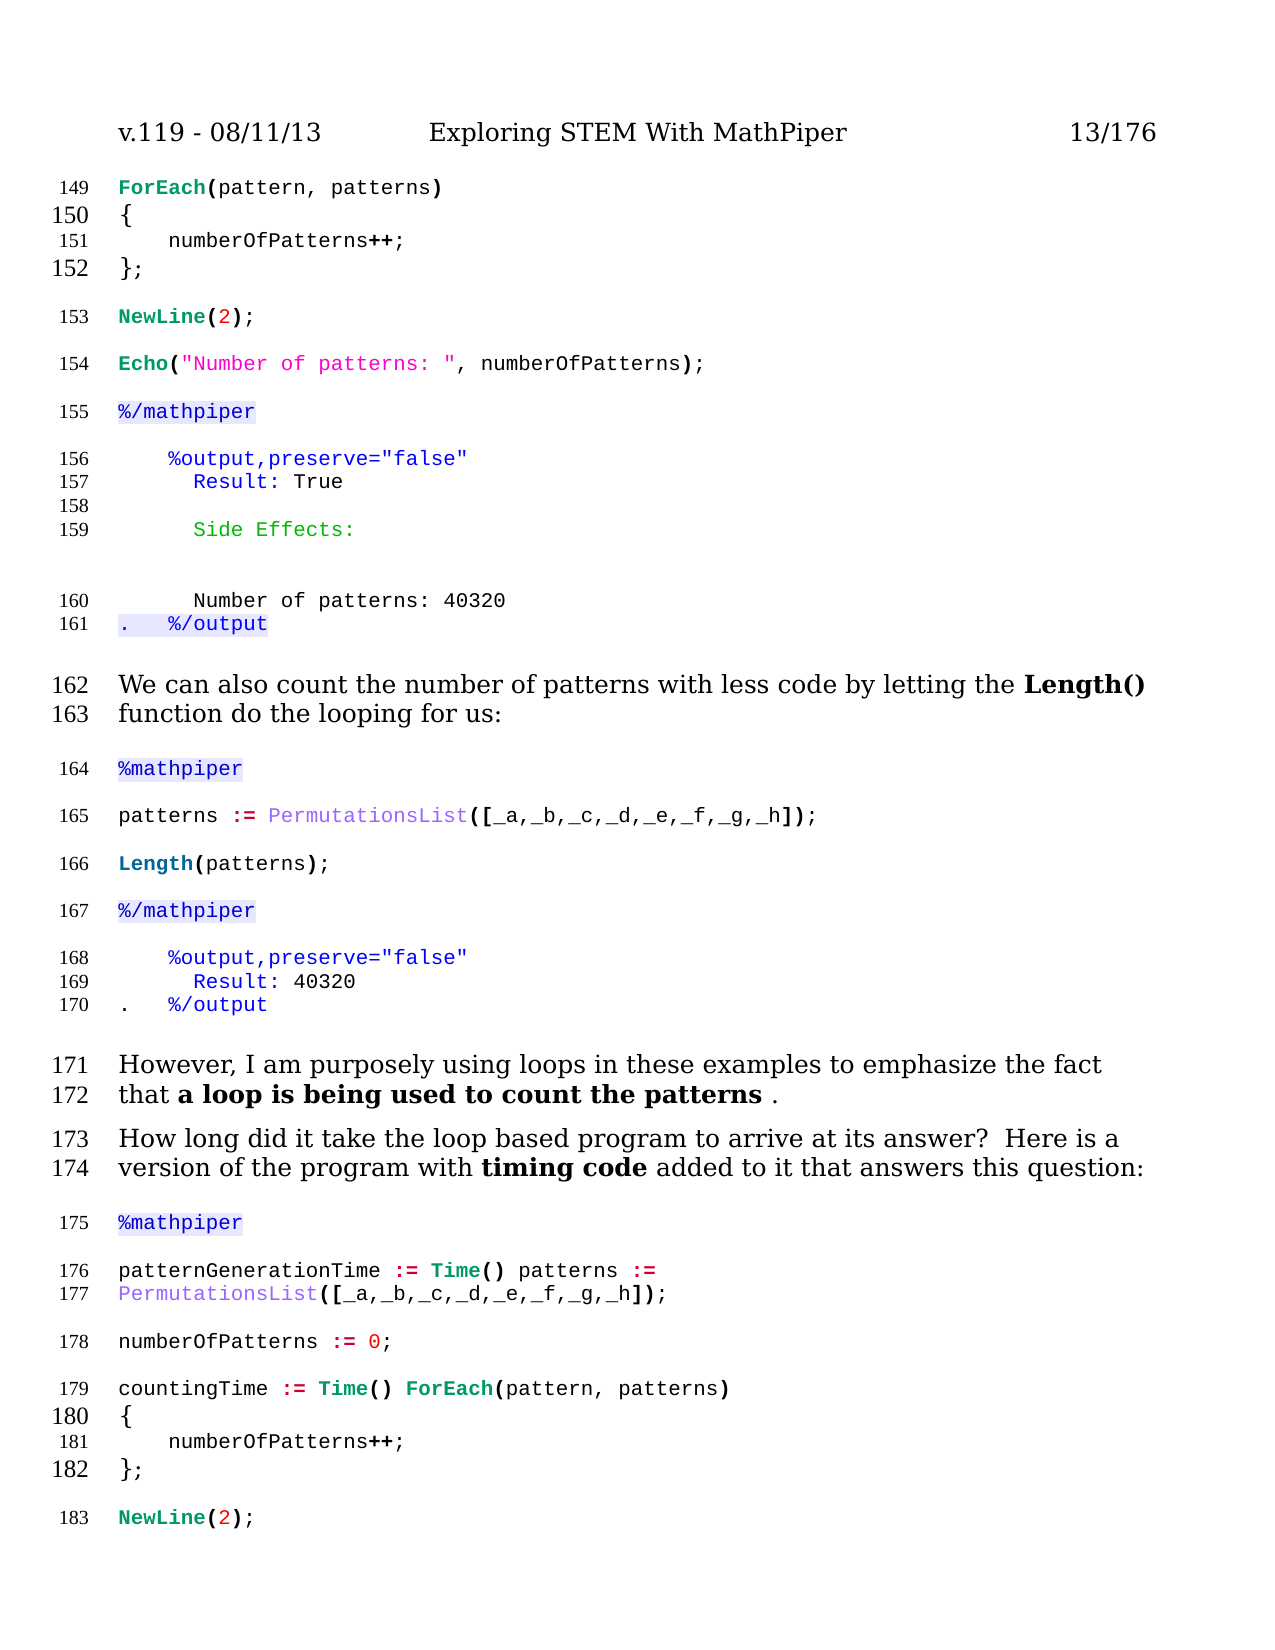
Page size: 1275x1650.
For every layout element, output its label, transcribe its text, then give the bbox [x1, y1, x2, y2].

text numberOfPatterns++; [118, 229, 1157, 253]
text Side Effects: [118, 519, 1157, 542]
text Result: True [118, 472, 1157, 495]
text However, I am purposely using loops in these examples to emphasize the fact that a loop is being used to count the patterns . [118, 1051, 1157, 1109]
text ForEach(pattern, patterns) [118, 177, 1157, 200]
text We can also count the number of patterns with less code by letting the Length() function do the looping for us: [118, 670, 1157, 728]
text patternGenerationTime := Time() patterns := PermutationsList([_a,_b,_c,_d,_e,_f,_g,_h]); [118, 1260, 1157, 1307]
text %mathpiper [118, 1212, 1157, 1236]
text . %/output [118, 994, 1157, 1018]
text NewLine(2); [118, 1507, 1157, 1531]
text countingTime := Time() ForEach(pattern, patterns) [118, 1378, 1157, 1402]
text Number of patterns: 40320 [118, 590, 1157, 613]
text %output,preserve="false" [118, 947, 1157, 971]
text numberOfPatterns++; [118, 1431, 1157, 1454]
text Result: 40320 [118, 971, 1157, 994]
text How long did it take the loop based program to arrive at its answer? Here is a version of the program with timing code added to it that answers this question: [118, 1124, 1157, 1183]
text %output,preserve="false" [118, 448, 1157, 472]
text }; [118, 1454, 1157, 1483]
text %mathpiper [118, 758, 1157, 782]
text %/mathpiper [118, 401, 1157, 424]
text numberOfPatterns := 0; [118, 1331, 1157, 1354]
text patterns := PermutationsList([_a,_b,_c,_d,_e,_f,_g,_h]); [118, 805, 1157, 829]
text NewLine(2); [118, 306, 1157, 330]
text %/mathpiper [118, 900, 1157, 923]
text . %/output [118, 613, 1157, 637]
text Length(patterns); [118, 852, 1157, 876]
text Echo("Number of patterns: ", numberOfPatterns); [118, 353, 1157, 377]
text { [118, 1402, 1157, 1431]
text { [118, 200, 1157, 229]
text }; [118, 253, 1157, 282]
